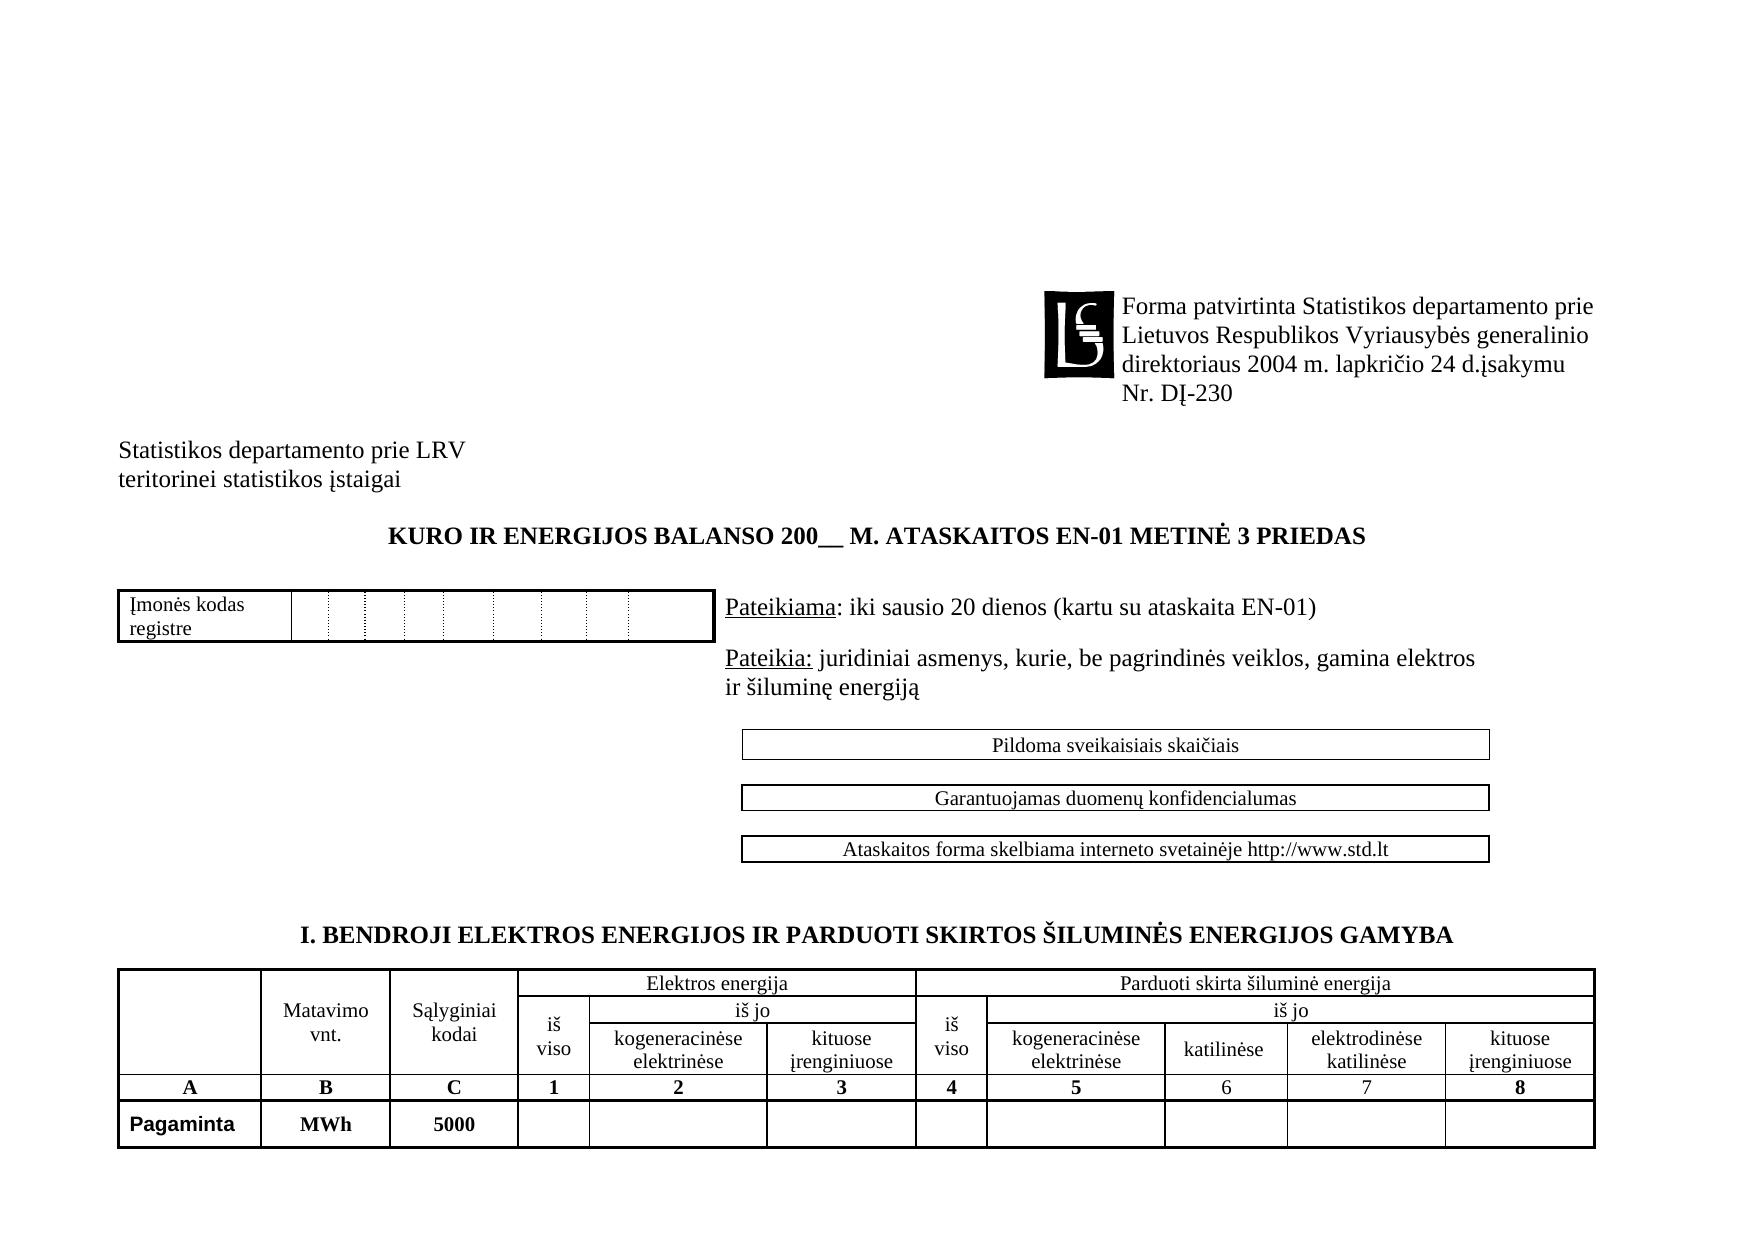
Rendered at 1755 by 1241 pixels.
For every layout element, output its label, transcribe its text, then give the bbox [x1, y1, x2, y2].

table_header [629, 592, 712, 640]
table_cell [1490, 729, 1495, 759]
table_cell 2 [590, 1075, 766, 1099]
text Lietuvos Respublikos Vyriausybės generalinio direktoriaus 2004 m. lapkričio 24 d.įsakymu [1122, 320, 1636, 378]
table_cell kituose įrenginiuose [768, 1024, 915, 1073]
table_cell [397, 759, 433, 784]
table_cell [768, 1102, 915, 1146]
table_cell [118, 835, 714, 861]
table_cell [519, 1102, 589, 1146]
table_cell [742, 811, 1489, 835]
table_cell [118, 643, 714, 729]
table_cell katilinėse [1166, 1024, 1287, 1073]
table_cell [118, 759, 365, 784]
table_header [328, 592, 365, 640]
table_cell [1489, 810, 1495, 835]
table_cell [917, 1102, 986, 1146]
table_cell kogeneracinėse elektrinėse [988, 1024, 1164, 1073]
table_header [494, 592, 542, 640]
table_cell [714, 810, 742, 835]
table_cell [590, 1102, 766, 1146]
table_cell 7 [1288, 1075, 1445, 1099]
table_cell [719, 759, 1382, 784]
table_cell 1 [519, 1075, 589, 1099]
table_cell iš viso [519, 997, 589, 1073]
table_cell [365, 759, 397, 784]
table_cell C [391, 1075, 517, 1099]
table_cell [714, 729, 742, 759]
table_header Sąlyginiai kodai [391, 971, 517, 1073]
table_cell iš jo [988, 997, 1593, 1022]
table_cell elektrodinėse katilinėse [1288, 1024, 1445, 1073]
table_cell Pateikia: juridiniai asmenys, kurie, be pagrindinės veiklos, gamina elektros ir šiluminę energiją [714, 640, 1495, 729]
text Forma patvirtinta Statistikos departamento prie [1116, 291, 1636, 320]
table_cell iš jo [590, 997, 915, 1022]
table_cell [1166, 1102, 1287, 1146]
table_cell [1288, 1102, 1445, 1146]
table_cell [1446, 1102, 1593, 1146]
table_cell MWh [262, 1102, 389, 1146]
table_cell [433, 759, 470, 784]
table_header [292, 592, 328, 640]
table_cell kituose įrenginiuose [1446, 1024, 1593, 1073]
table_cell iš viso [917, 997, 986, 1073]
table_header [443, 592, 494, 640]
table_cell [1489, 759, 1495, 784]
table_cell 4 [917, 1075, 986, 1099]
table_header [404, 592, 443, 640]
table_cell [714, 835, 741, 861]
text teritorinei statistikos įstaigai [118, 464, 1636, 493]
table_cell 3 [768, 1075, 915, 1099]
table_header [365, 592, 404, 640]
table_cell [714, 784, 741, 810]
table_cell [988, 1102, 1164, 1146]
text I. BENDROJI ELEKTROS ENERGIJOS IR PARDUOTI SKIRTOS ŠILUMINĖS ENERGIJOS GAMYBA [118, 920, 1636, 949]
table_header [542, 592, 587, 640]
table_header Parduoti skirta šiluminė energija [917, 971, 1593, 995]
table_cell 5000 [391, 1102, 517, 1146]
table_header [120, 971, 260, 1073]
table_header Matavimo vnt. [262, 971, 389, 1073]
table_cell [1382, 760, 1489, 784]
text Statistikos departamento prie LRV [118, 435, 1636, 464]
table_header [587, 592, 629, 640]
table_cell [470, 759, 546, 784]
table_cell Pildoma sveikaisiais skaičiais [743, 730, 1489, 759]
table_cell Garantuojamas duomenų konfidencialumas [743, 786, 1488, 810]
text Nr. DĮ-230 [118, 378, 1636, 406]
table_cell [118, 810, 714, 835]
table_cell 5 [988, 1075, 1164, 1099]
table_cell [1490, 835, 1495, 861]
table_header Pateikiama: iki sausio 20 dienos (kartu su ataskaita EN-01) [716, 589, 1495, 640]
table_cell B [262, 1075, 389, 1099]
table_cell [1490, 784, 1495, 810]
table_header Įmonės kodas registre [120, 592, 291, 640]
table_cell [118, 784, 714, 810]
table_cell 6 [1166, 1075, 1287, 1099]
table_cell Ataskaitos forma skelbiama interneto svetainėje http://www.std.lt [743, 837, 1488, 861]
table_cell [546, 759, 634, 784]
table_cell [634, 759, 718, 784]
table_cell 8 [1446, 1075, 1593, 1099]
text [118, 291, 1044, 320]
text KURO IR ENERGIJOS BALANSO 200__ M. ATASKAITOS EN-01 METINĖ 3 PRIEDAS [118, 521, 1636, 550]
table_cell A [120, 1075, 260, 1099]
table_cell [118, 729, 714, 759]
table_cell kogeneracinėse elektrinėse [590, 1024, 766, 1073]
table_cell Pagaminta [120, 1102, 260, 1146]
table_header Elektros energija [519, 971, 915, 995]
